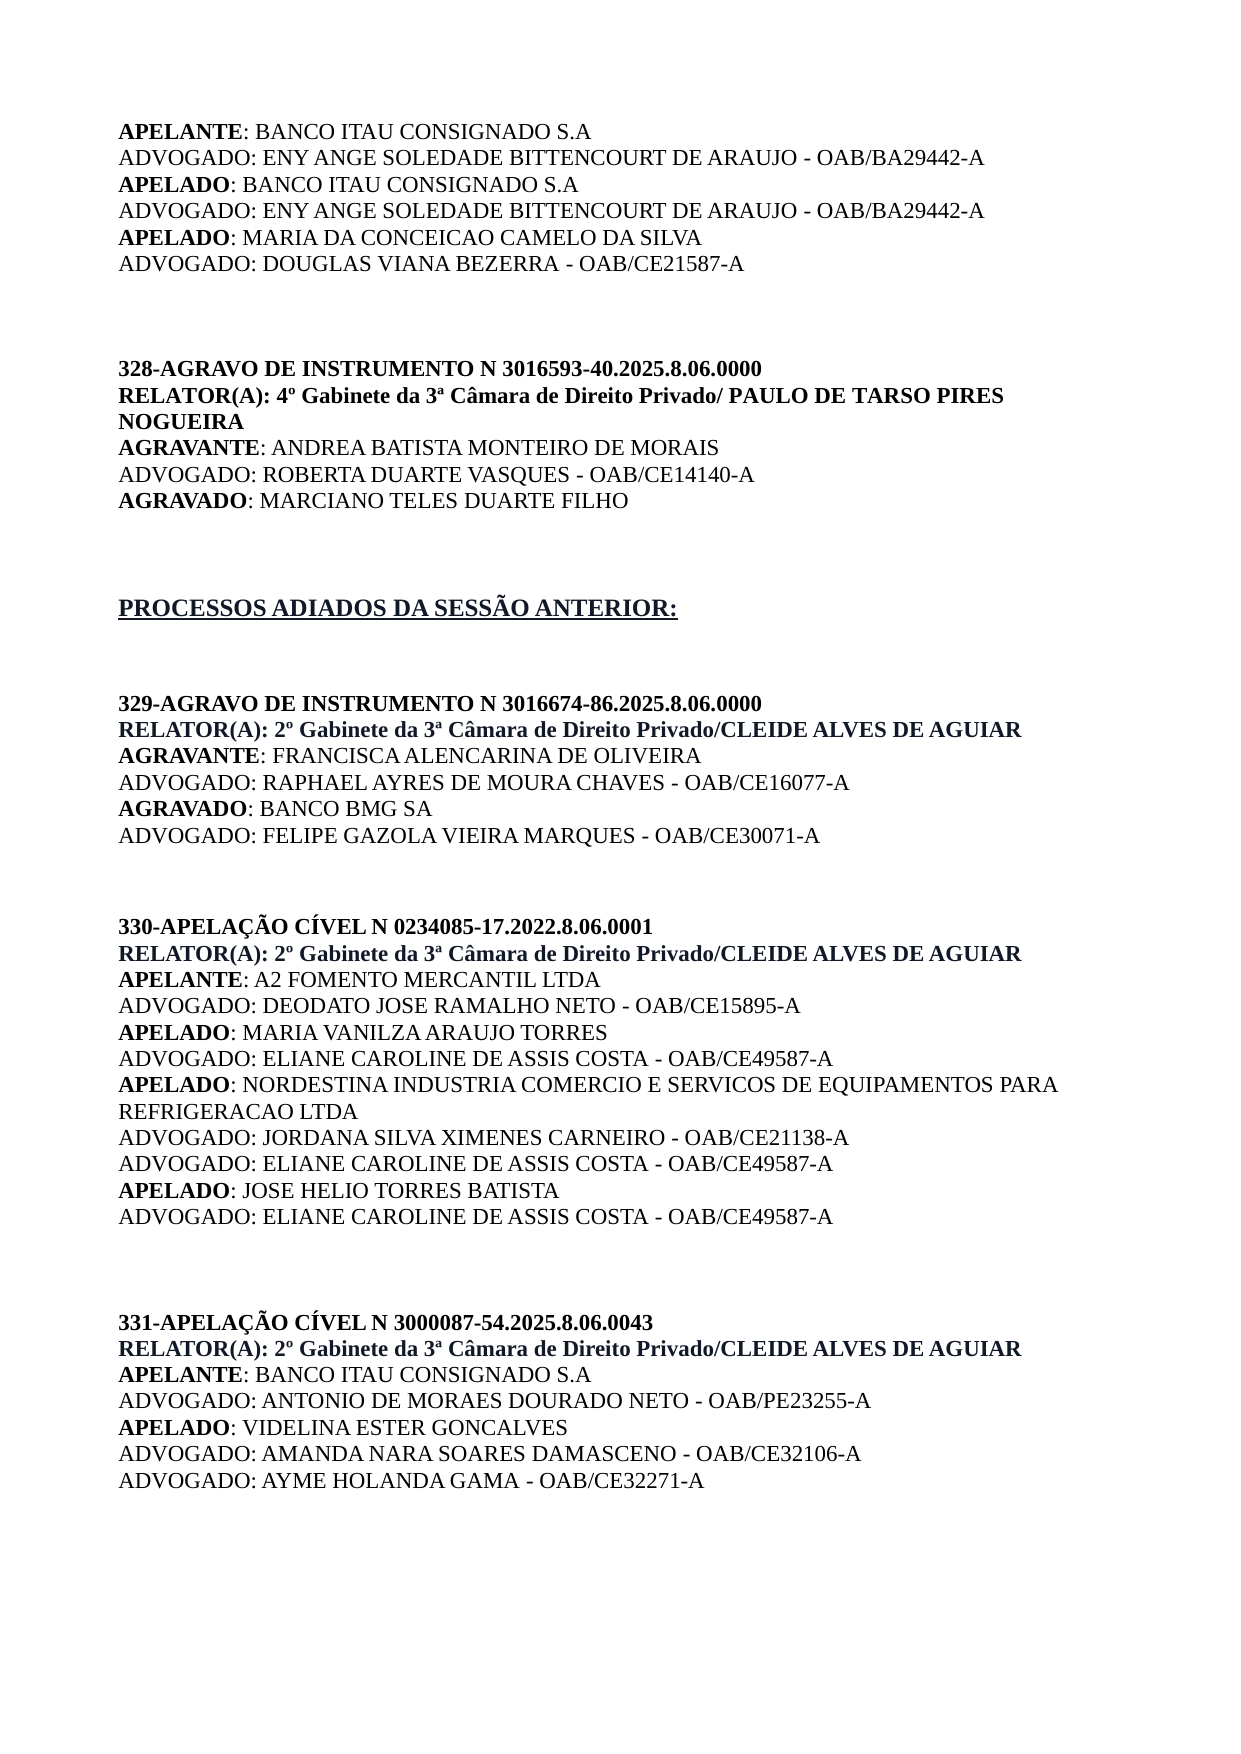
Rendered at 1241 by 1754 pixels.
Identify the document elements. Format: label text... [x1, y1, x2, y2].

text APELANTE: BANCO ITAU CONSIGNADO S.A ADVOGADO: ENY ANGE SOLEDADE BITTENCOURT DE ARAUJO - OAB/BA29442-A APELADO: BANCO ITAU CONSIGNADO S.A ADVOGADO: ENY ANGE SOLEDADE BITTENCOURT DE ARAUJO - OAB/BA29442-A APELADO: MARIA DA CONCEICAO CAMELO DA SILVA ADVOGADO: DOUGLAS VIANA BEZERRA - OAB/CE21587-A 328-AGRAVO DE INSTRUMENTO N 3016593-40.2025.8.06.0000 RELATOR(A): 4º Gabinete da 3ª Câmara de Direito Privado/ PAULO DE TARSO PIRES NOGUEIRA AGRAVANTE: ANDREA BATISTA MONTEIRO DE MORAIS ADVOGADO: ROBERTA DUARTE VASQUES - OAB/CE14140-A AGRAVADO: MARCIANO TELES DUARTE FILHO [118, 118, 1122, 513]
text 329-AGRAVO DE INSTRUMENTO N 3016674-86.2025.8.06.0000 RELATOR(A): 2º Gabinete da 3ª Câmara de Direito Privado/CLEIDE ALVES DE AGUIAR AGRAVANTE: FRANCISCA ALENCARINA DE OLIVEIRA ADVOGADO: RAPHAEL AYRES DE MOURA CHAVES - OAB/CE16077-A AGRAVADO: BANCO BMG SA ADVOGADO: FELIPE GAZOLA VIEIRA MARQUES - OAB/CE30071-A [118, 690, 1122, 901]
text PROCESSOS ADIADOS DA SESSÃO ANTERIOR: [118, 593, 1122, 622]
text 330-APELAÇÃO CÍVEL N 0234085-17.2022.8.06.0001 RELATOR(A): 2º Gabinete da 3ª Câmara de Direito Privado/CLEIDE ALVES DE AGUIAR APELANTE: A2 FOMENTO MERCANTIL LTDA ADVOGADO: DEODATO JOSE RAMALHO NETO - OAB/CE15895-A APELADO: MARIA VANILZA ARAUJO TORRES ADVOGADO: ELIANE CAROLINE DE ASSIS COSTA - OAB/CE49587-A APELADO: NORDESTINA INDUSTRIA COMERCIO E SERVICOS DE EQUIPAMENTOS PARA REFRIGERACAO LTDA ADVOGADO: JORDANA SILVA XIMENES CARNEIRO - OAB/CE21138-A ADVOGADO: ELIANE CAROLINE DE ASSIS COSTA - OAB/CE49587-A APELADO: JOSE HELIO TORRES BATISTA ADVOGADO: ELIANE CAROLINE DE ASSIS COSTA - OAB/CE49587-A 331-APELAÇÃO CÍVEL N 3000087-54.2025.8.06.0043 RELATOR(A): 2º Gabinete da 3ª Câmara de Direito Privado/CLEIDE ALVES DE AGUIAR APELANTE: BANCO ITAU CONSIGNADO S.A ADVOGADO: ANTONIO DE MORAES DOURADO NETO - OAB/PE23255-A APELADO: VIDELINA ESTER GONCALVES ADVOGADO: AMANDA NARA SOARES DAMASCENO - OAB/CE32106-A ADVOGADO: AYME HOLANDA GAMA - OAB/CE32271-A [118, 913, 1122, 1546]
